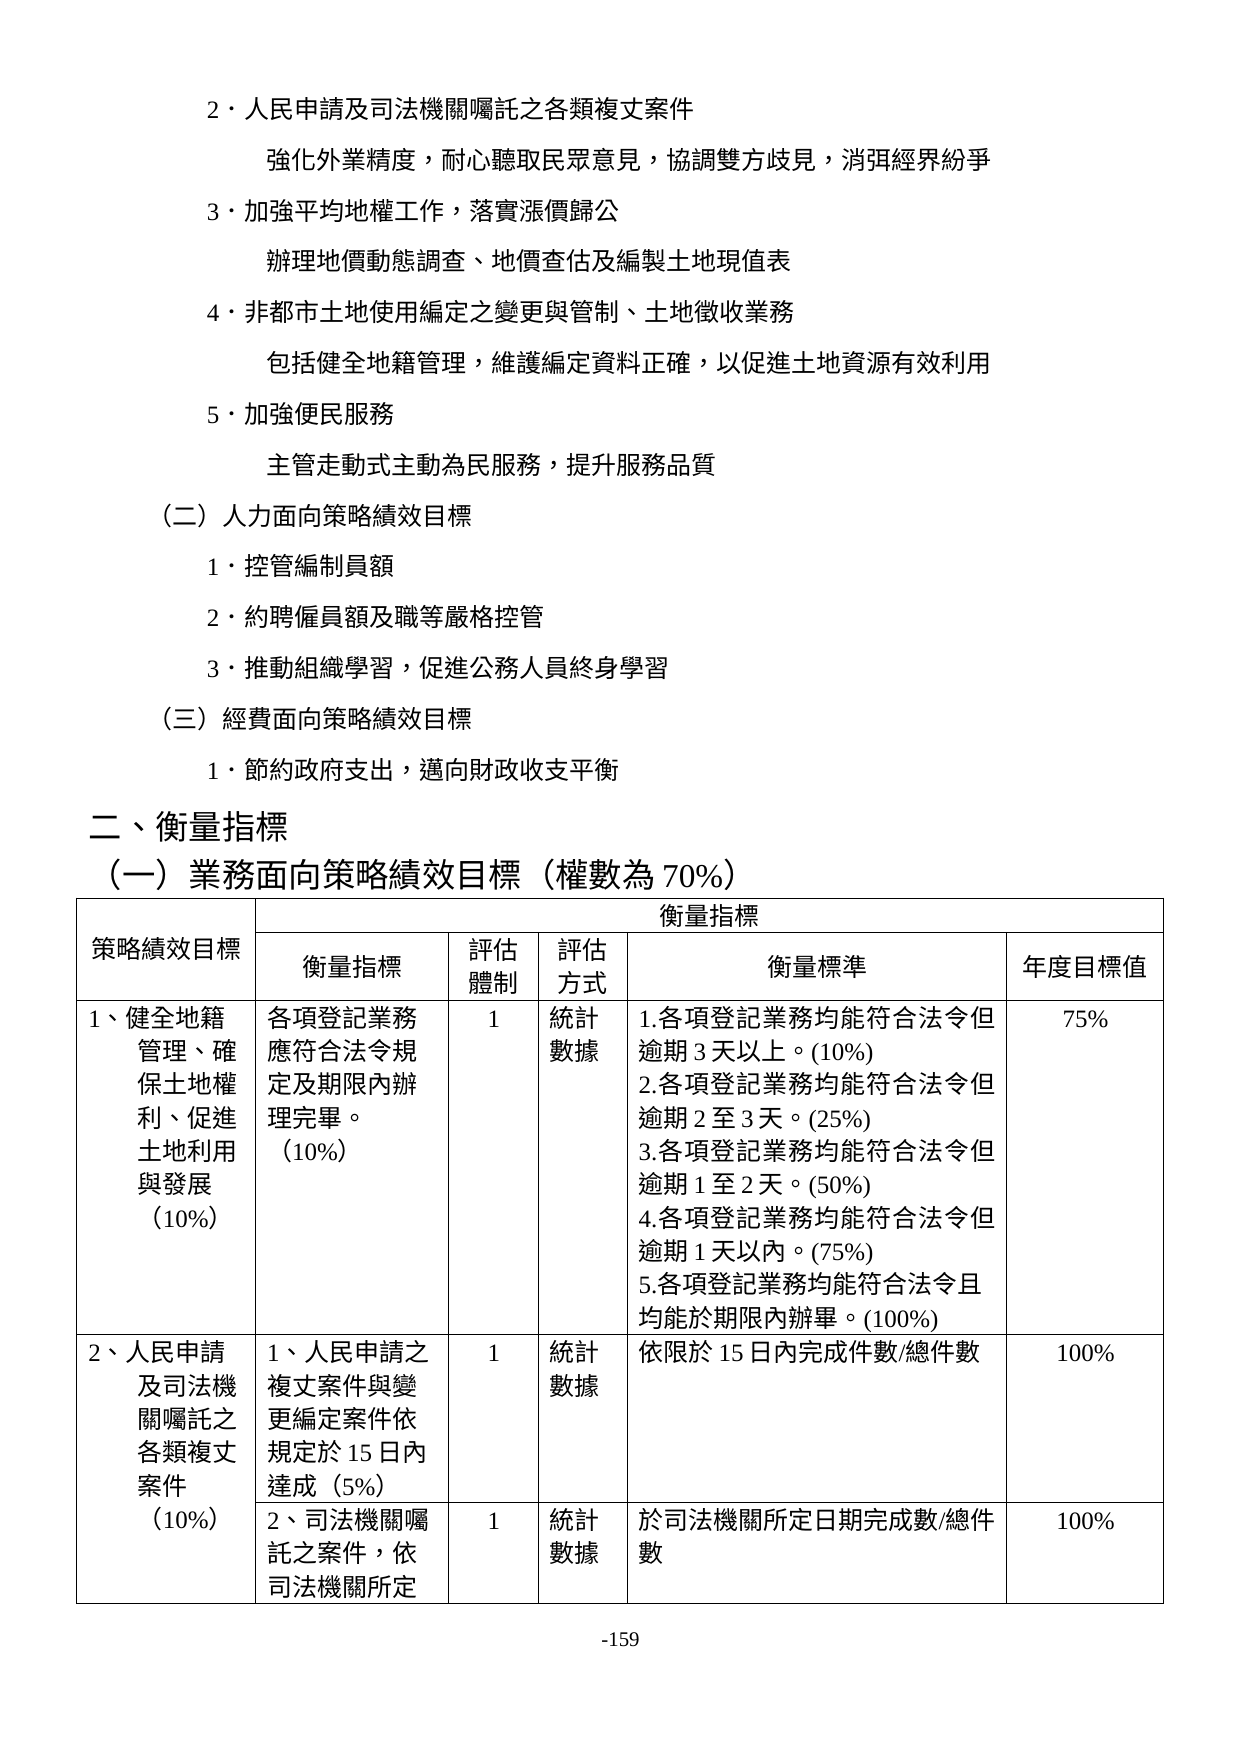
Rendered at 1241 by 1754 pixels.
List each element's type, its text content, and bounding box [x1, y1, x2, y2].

table_cell 統計數據 [539, 1001, 627, 1334]
table_cell 健全地籍管理、確保土地權利、促進土地利用與發展（10%） [77, 1001, 255, 1334]
list 非都市土地使用編定之變更與管制、土地徵收業務 [207, 293, 1152, 329]
table_cell 衡量標準 [628, 933, 1006, 999]
list 加強便民服務 [207, 394, 1152, 431]
table_header 策略績效目標 [77, 899, 255, 999]
table_cell 評估方式 [539, 933, 627, 999]
table_cell 統計數據 [539, 1503, 627, 1603]
table_cell 統計數據 [539, 1335, 627, 1502]
table_cell 1 [449, 1335, 538, 1502]
text 主管走動式主動為民服務，提升服務品質 [266, 445, 1152, 481]
table_cell 100% [1007, 1335, 1163, 1502]
list 控管編制員額 [207, 547, 1152, 583]
text （一）業務面向策略績效目標（權數為70%） [88, 849, 1152, 897]
table_cell 1.各項登記業務均能符合法令但逾期3天以上。(10%) 2.各項登記業務均能符合法令但逾期2至3天。(25%) 3.各項登記業務均能符合法令但逾期1至2天。(50%) 4.各項登記業務均能符合法令但逾期1天以內。(75%) 5.各項登記業務均能符合法令且均能於期限內辦畢。(100%) [628, 1001, 1006, 1334]
table_cell 1 [449, 1001, 538, 1334]
table_cell 評估體制 [449, 933, 538, 999]
table_cell 各項登記業務應符合法令規定及期限內辦理完畢。（10%） [256, 1001, 448, 1334]
table_cell 依限於15日內完成件數/總件數 [628, 1335, 1006, 1502]
text 辦理地價動態調查、地價查估及編製土地現值表 [266, 242, 1152, 278]
list 加強平均地權工作，落實漲價歸公 [207, 191, 1152, 227]
text （三）經費面向策略績效目標 [148, 699, 1152, 736]
table_cell 1 [449, 1503, 538, 1603]
table_cell 於司法機關所定日期完成數/總件數 [628, 1503, 1006, 1603]
table_cell 100% [1007, 1503, 1163, 1603]
table_cell 年度目標值 [1007, 933, 1163, 999]
table_cell 2、司法機關囑託之案件，依司法機關所定 [256, 1503, 448, 1603]
text 二、衡量指標 [88, 801, 1152, 849]
table_cell 人民申請及司法機關囑託之各類複丈案件（10%） [77, 1335, 255, 1603]
table_header 衡量指標 [256, 899, 1163, 932]
text 包括健全地籍管理，維護編定資料正確，以促進土地資源有效利用 [266, 343, 1152, 380]
table_cell 75% [1007, 1001, 1163, 1334]
text （二）人力面向策略績效目標 [148, 496, 1152, 532]
list 節約政府支出，邁向財政收支平衡 [207, 750, 1152, 786]
list 人民申請及司法機關囑託之各類複丈案件 [207, 89, 1152, 126]
text 強化外業精度，耐心聽取民眾意見，協調雙方歧見，消弭經界紛爭 [266, 140, 1152, 176]
list 推動組織學習，促進公務人員終身學習 [207, 648, 1152, 685]
table_cell 1、人民申請之複丈案件與變更編定案件依規定於15日內達成（5%） [256, 1335, 448, 1502]
table_cell 衡量指標 [256, 933, 448, 999]
list 約聘僱員額及職等嚴格控管 [207, 598, 1152, 634]
